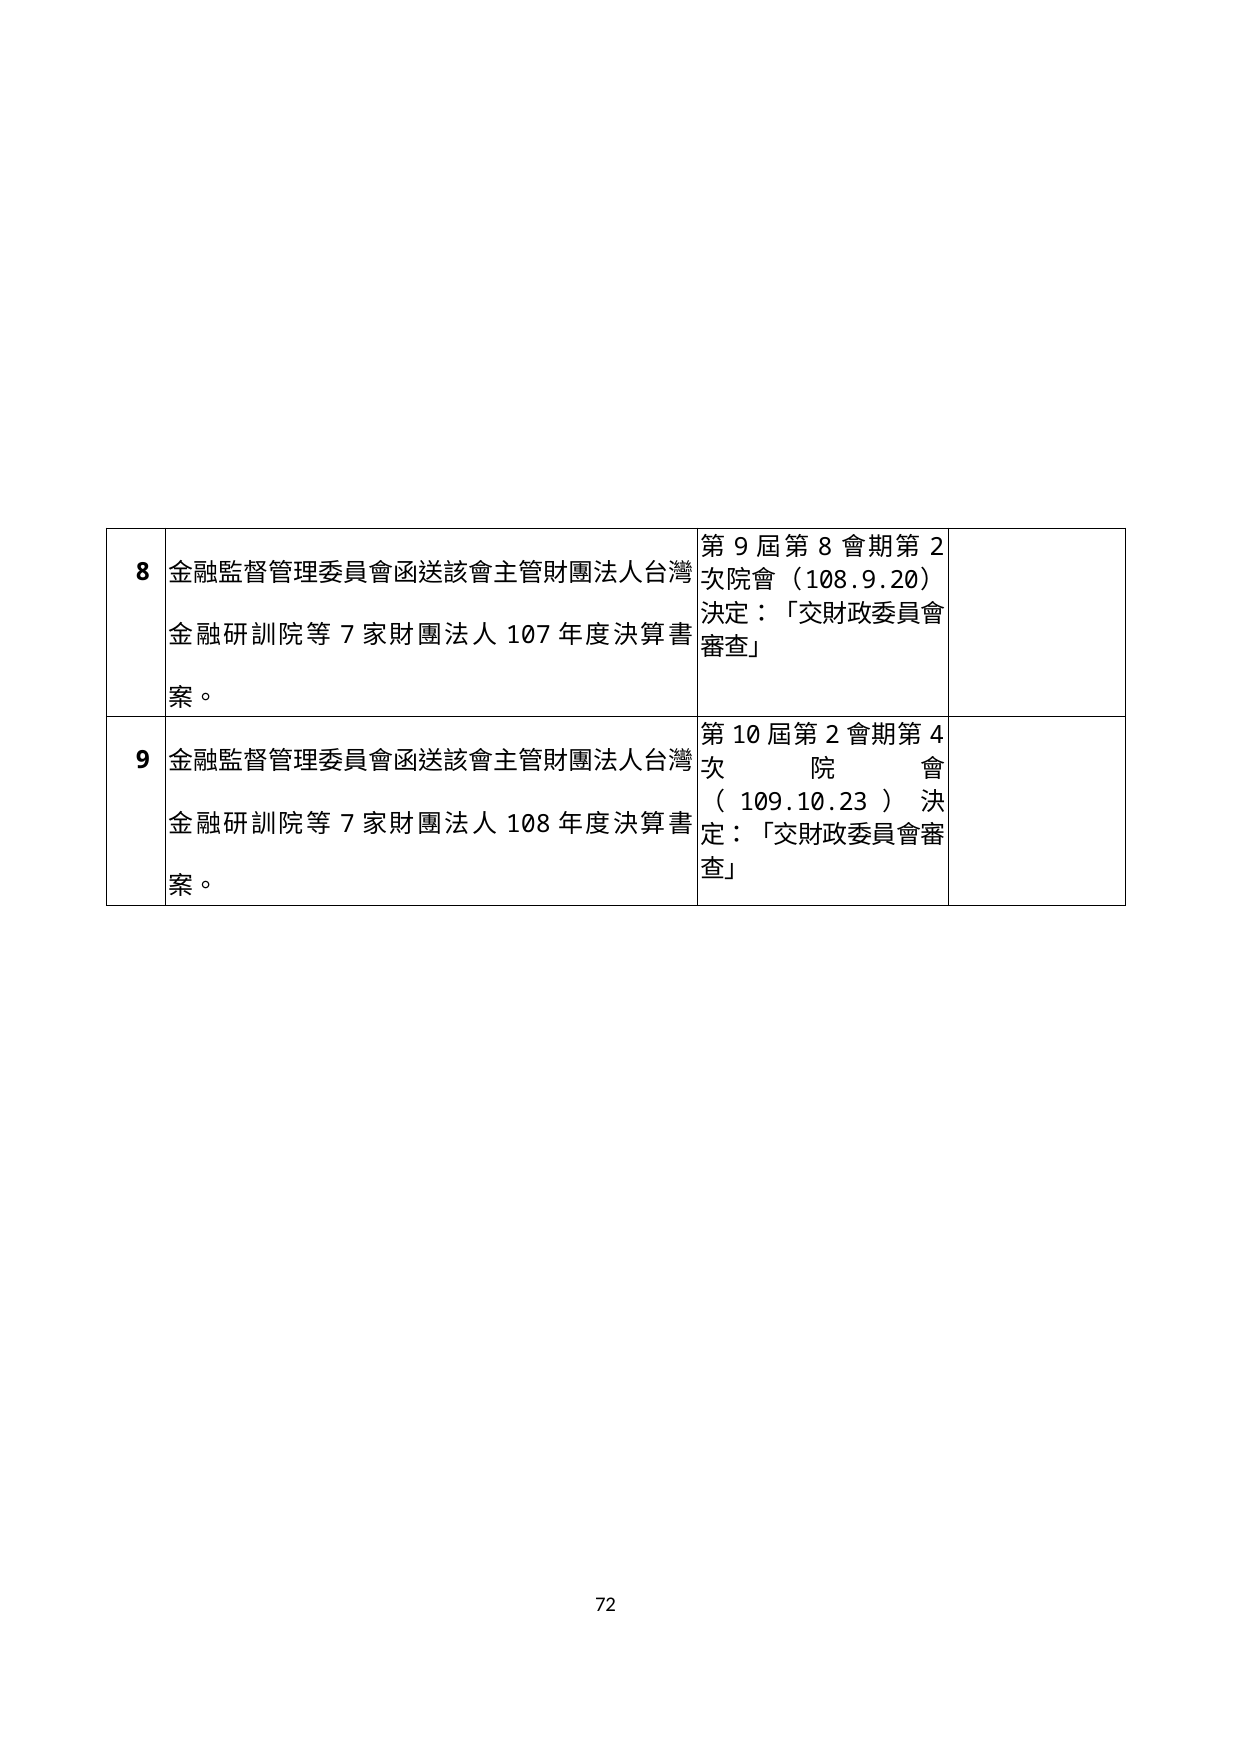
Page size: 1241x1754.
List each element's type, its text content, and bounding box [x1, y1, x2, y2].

table_cell 第10屆第2會期第4次院會（109.10.23）決定：「交財政委員會審查」 [698, 717, 948, 905]
table_cell 9 [107, 717, 165, 905]
table_cell 金融監督管理委員會函送該會主管財團法人台灣金融研訓院等7家財團法人108年度決算書案。 [166, 717, 697, 905]
table_cell [949, 529, 1125, 716]
table_cell 金融監督管理委員會函送該會主管財團法人台灣金融研訓院等7家財團法人107年度決算書案。 [166, 529, 697, 716]
table_cell [949, 717, 1125, 905]
table_cell 第9屆第8會期第2次院會（108.9.20）決定：「交財政委員會審查」 [698, 529, 948, 716]
table_cell 8 [107, 529, 165, 716]
